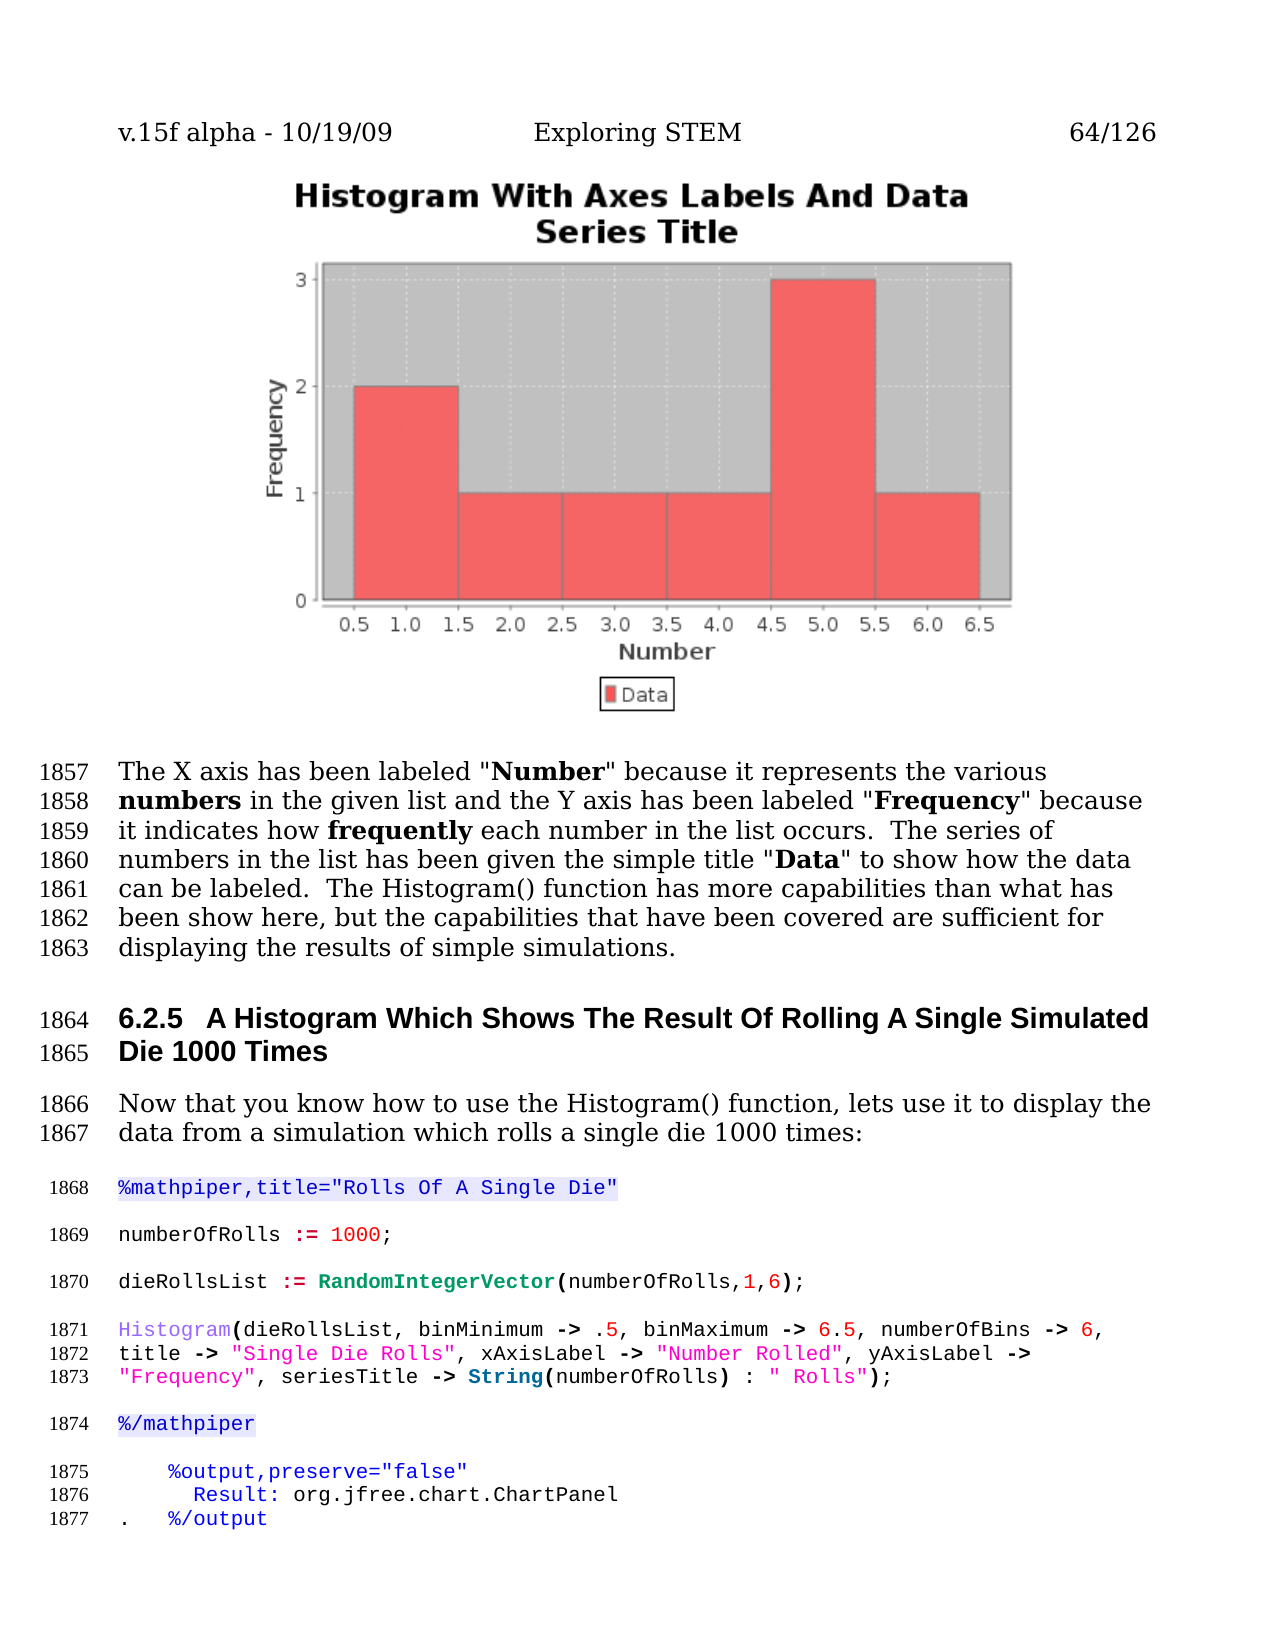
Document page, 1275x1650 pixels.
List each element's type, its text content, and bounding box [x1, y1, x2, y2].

text Result: org.jfree.chart.ChartPanel [118, 1484, 1157, 1508]
subtitle A Histogram Which Shows The Result Of Rolling A Single Simulated Die 1000 Times [118, 1001, 1157, 1068]
text %mathpiper,title="Rolls Of A Single Die" [118, 1177, 1157, 1201]
text %/mathpiper [118, 1413, 1157, 1437]
text numberOfRolls := 1000; [118, 1224, 1157, 1248]
text dieRollsList := RandomIntegerVector(numberOfRolls,1,6); [118, 1272, 1157, 1295]
picture [245, 176, 1030, 713]
text %output,preserve="false" [118, 1461, 1157, 1484]
text Now that you know how to use the Histogram() function, lets use it to display the data from a simulation which rolls a single die 1000 times: [118, 1089, 1157, 1147]
text . %/output [118, 1508, 1157, 1532]
text Histogram(dieRollsList, binMinimum -> .5, binMaximum -> 6.5, numberOfBins -> 6, title -> "Single Die Rolls", xAxisLabel -> "Number Rolled", yAxisLabel -> "Frequency", seriesTitle -> String(numberOfRolls) : " Rolls"); [118, 1319, 1157, 1390]
text The X axis has been labeled "Number" because it represents the various numbers in the given list and the Y axis has been labeled "Frequency" because it indicates how frequently each number in the list occurs. The series of numbers in the list has been given the simple title "Data" to show how the data can be labeled. The Histogram() function has more capabilities than what has been show here, but the capabilities that have been covered are sufficient for displaying the results of simple simulations. [118, 757, 1157, 962]
